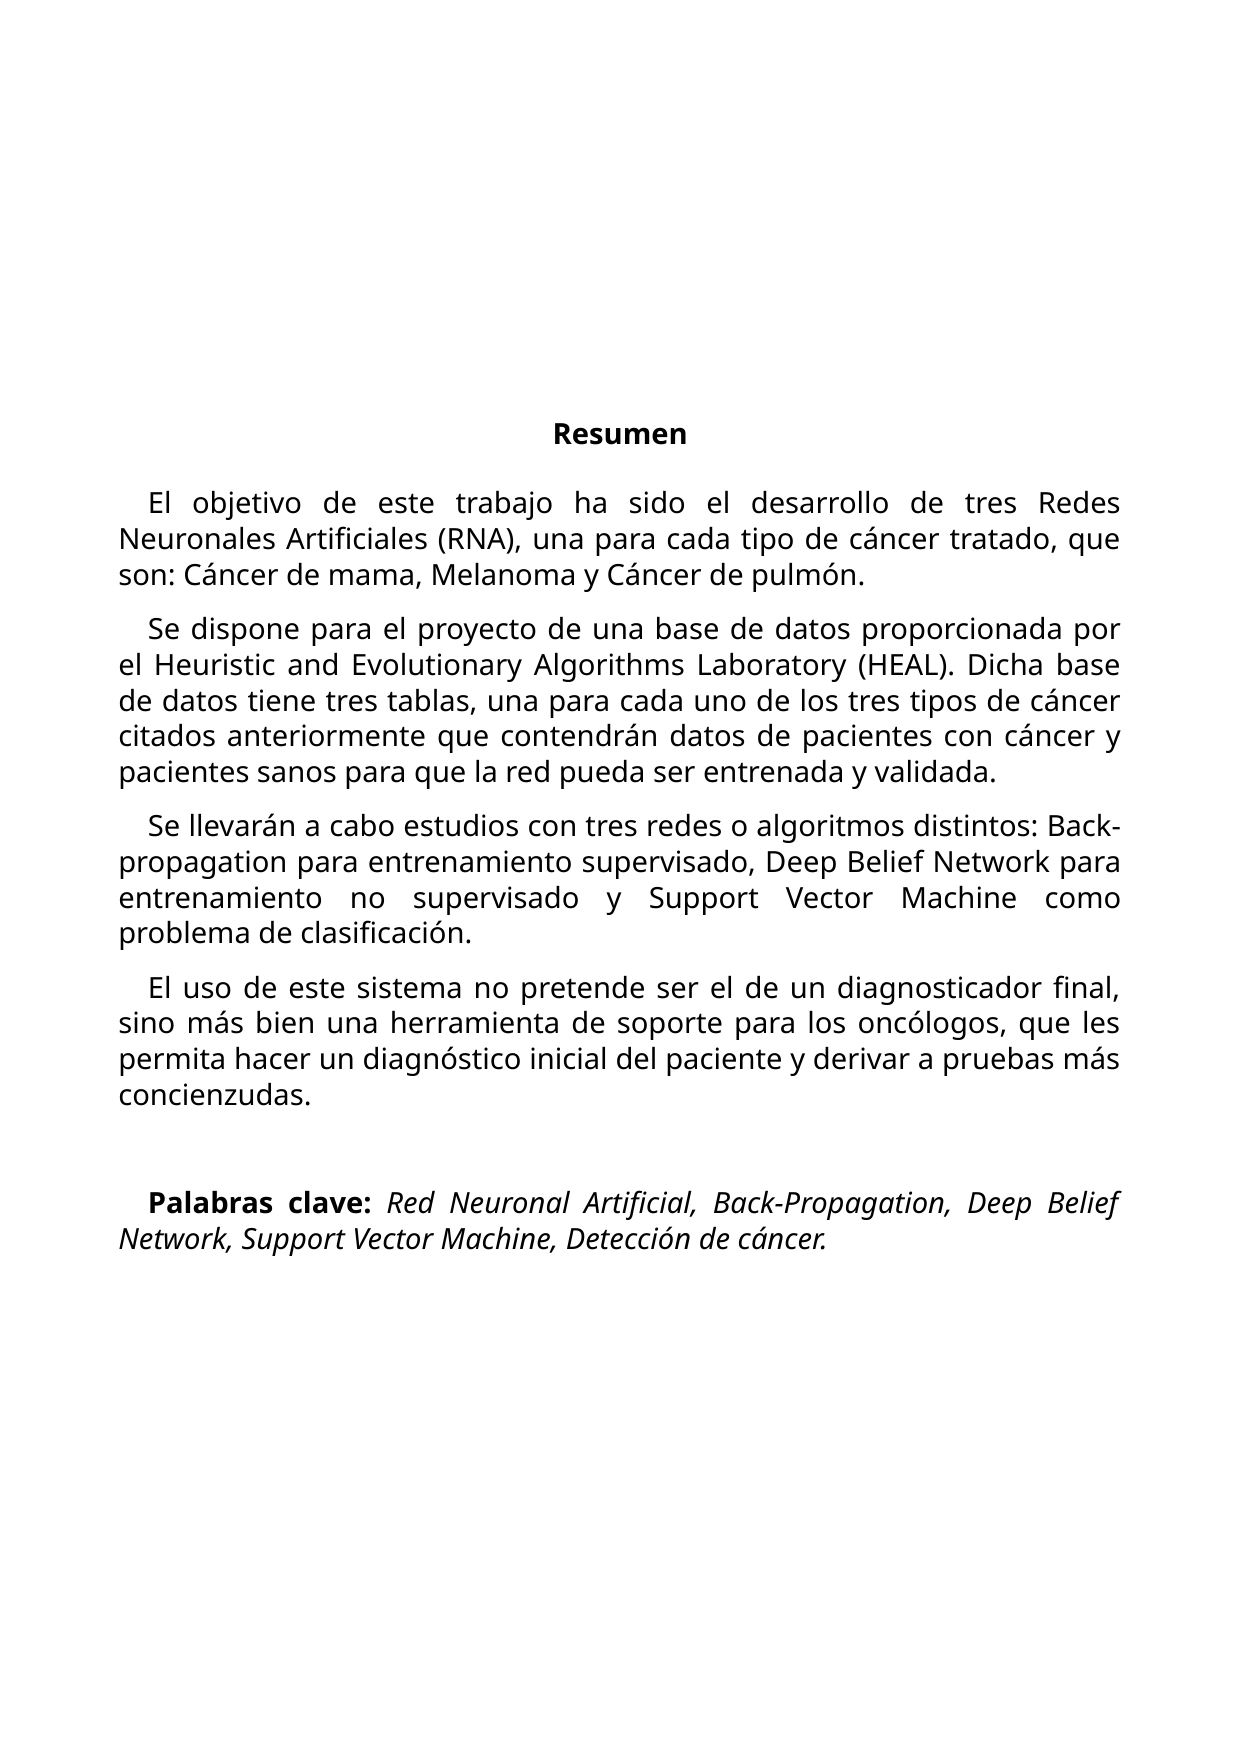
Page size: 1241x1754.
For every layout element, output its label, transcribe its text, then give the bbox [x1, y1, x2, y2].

text Resumen [118, 413, 1122, 453]
text Se llevarán a cabo estudios con tres redes o algoritmos distintos: Back-propagation para entrenamiento supervisado, Deep Belief Network para entrenamiento no supervisado y Support Vector Machine como problema de clasificación. [118, 806, 1122, 952]
text El objetivo de este trabajo ha sido el desarrollo de tres Redes Neuronales Artificiales (RNA), una para cada tipo de cáncer tratado, que son: Cáncer de mama, Melanoma y Cáncer de pulmón. [118, 483, 1122, 594]
text Palabras clave: Red Neuronal Artificial, Back-Propagation, Deep Belief Network, Support Vector Machine, Detección de cáncer. [118, 1183, 1122, 1258]
text El uso de este sistema no pretende ser el de un diagnosticador final, sino más bien una herramienta de soporte para los oncólogos, que les permita hacer un diagnóstico inicial del paciente y derivar a pruebas más concienzudas. [118, 967, 1122, 1114]
text Se dispone para el proyecto de una base de datos proporcionada por el Heuristic and Evolutionary Algorithms Laboratory (HEAL). Dicha base de datos tiene tres tablas, una para cada uno de los tres tipos de cáncer citados anteriormente que contendrán datos de pacientes con cáncer y pacientes sanos para que la red pueda ser entrenada y validada. [118, 608, 1122, 791]
